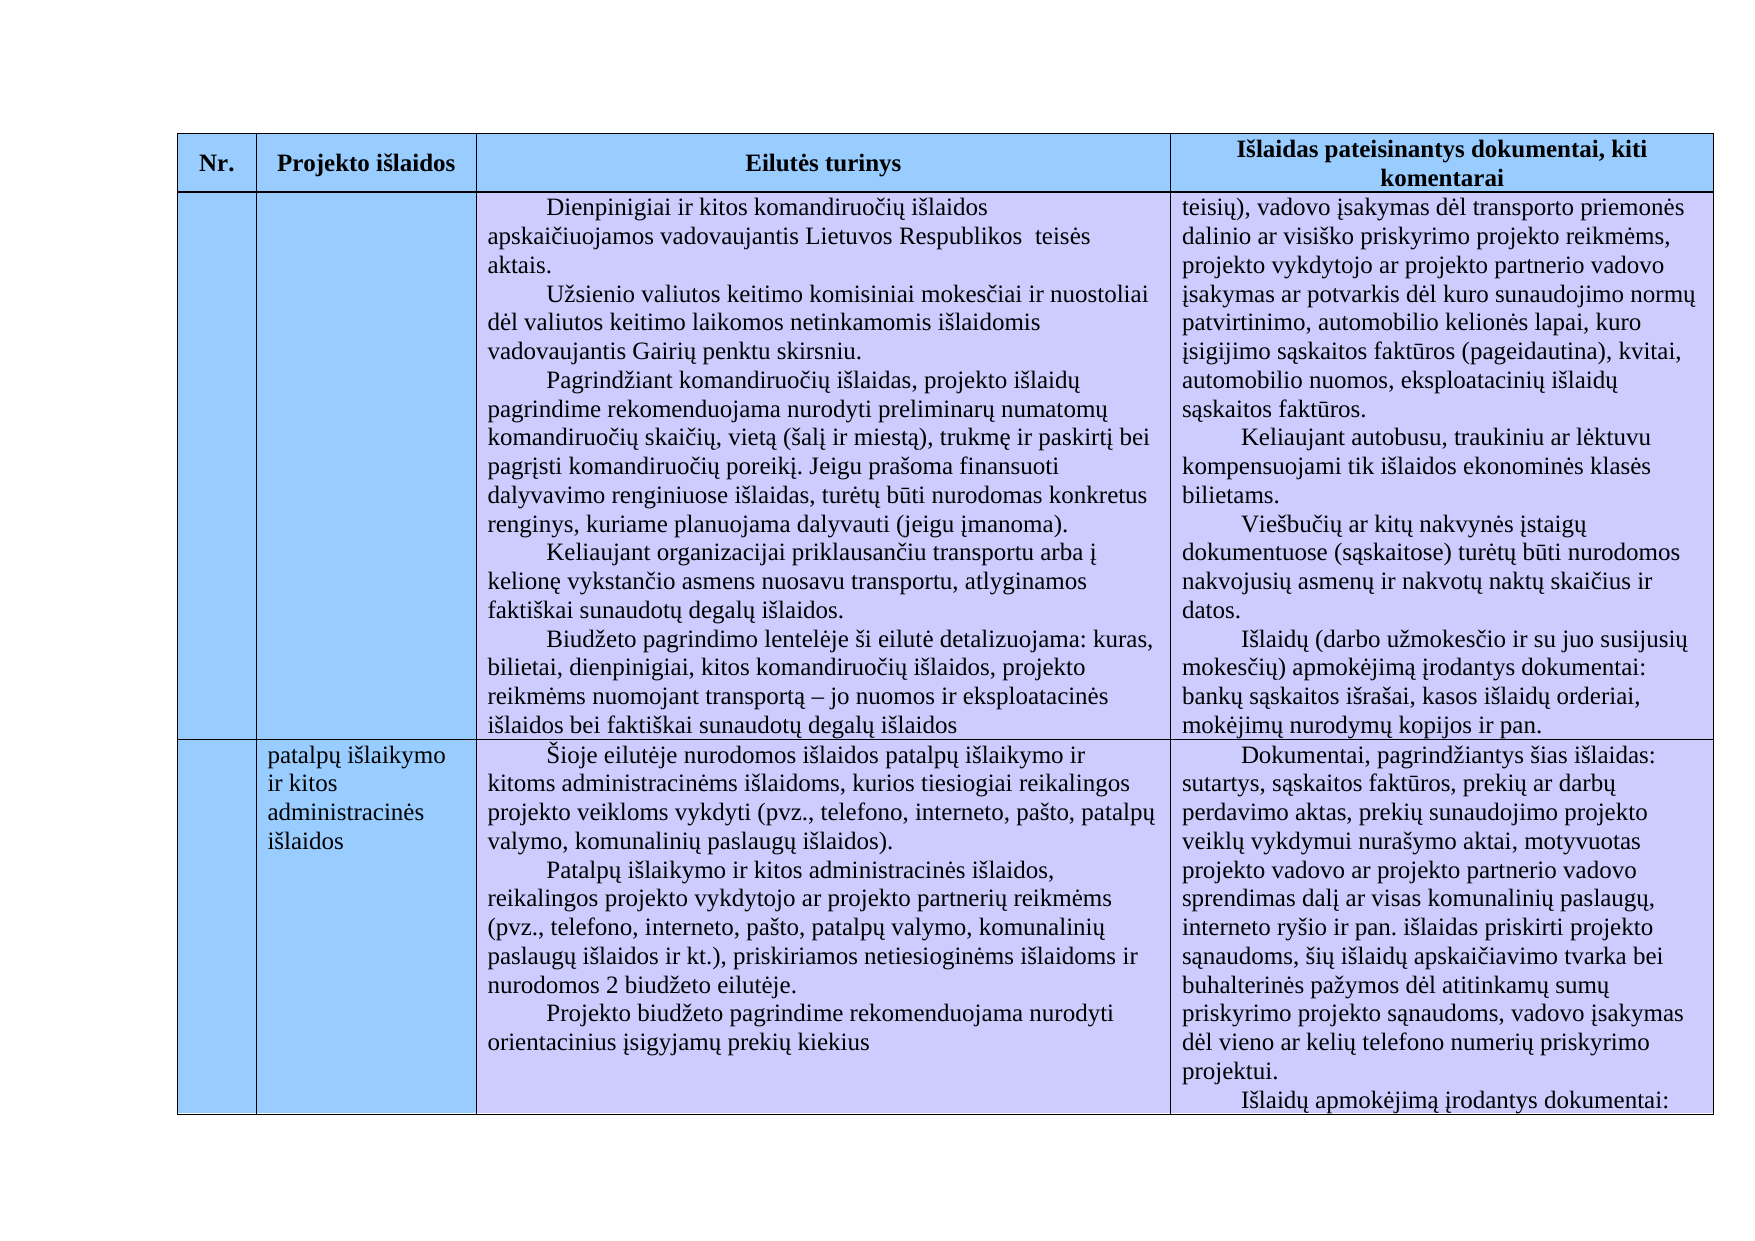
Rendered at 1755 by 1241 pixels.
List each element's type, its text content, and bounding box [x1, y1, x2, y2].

table_cell teisių), vadovo įsakymas dėl transporto priemonės dalinio ar visiško priskyrimo projekto reikmėms, projekto vykdytojo ar projekto partnerio vadovo įsakymas ar potvarkis dėl kuro sunaudojimo normų patvirtinimo, automobilio kelionės lapai, kuro įsigijimo sąskaitos faktūros (pageidautina), kvitai, automobilio nuomos, eksploatacinių išlaidų sąskaitos faktūros. Keliaujant autobusu, traukiniu ar lėktuvu kompensuojami tik išlaidos ekonominės klasės bilietams. Viešbučių ar kitų nakvynės įstaigų dokumentuose (sąskaitose) turėtų būti nurodomos nakvojusių asmenų ir nakvotų naktų skaičius ir datos. Išlaidų (darbo užmokesčio ir su juo susijusių mokesčių) apmokėjimą įrodantys dokumentai: bankų sąskaitos išrašai, kasos išlaidų orderiai, mokėjimų nurodymų kopijos ir pan. [1171, 193, 1713, 739]
table_cell Dokumentai, pagrindžiantys šias išlaidas: sutartys, sąskaitos faktūros, prekių ar darbų perdavimo aktas, prekių sunaudojimo projekto veiklų vykdymui nurašymo aktai, motyvuotas projekto vadovo ar projekto partnerio vadovo sprendimas dalį ar visas komunalinių paslaugų, interneto ryšio ir pan. išlaidas priskirti projekto sąnaudoms, šių išlaidų apskaičiavimo tvarka bei buhalterinės pažymos dėl atitinkamų sumų priskyrimo projekto sąnaudoms, vadovo įsakymas dėl vieno ar kelių telefono numerių priskyrimo projektui. Išlaidų apmokėjimą įrodantys dokumentai: [1171, 740, 1713, 1113]
table_cell Dienpinigiai ir kitos komandiruočių išlaidos apskaičiuojamos vadovaujantis Lietuvos Respublikos teisės aktais. Užsienio valiutos keitimo komisiniai mokesčiai ir nuostoliai dėl valiutos keitimo laikomos netinkamomis išlaidomis vadovaujantis Gairių penktu skirsniu. Pagrindžiant komandiruočių išlaidas, projekto išlaidų pagrindime rekomenduojama nurodyti preliminarų numatomų komandiruočių skaičių, vietą (šalį ir miestą), trukmę ir paskirtį bei pagrįsti komandiruočių poreikį. Jeigu prašoma finansuoti dalyvavimo renginiuose išlaidas, turėtų būti nurodomas konkretus renginys, kuriame planuojama dalyvauti (jeigu įmanoma). Keliaujant organizacijai priklausančiu transportu arba į kelionę vykstančio asmens nuosavu transportu, atlyginamos faktiškai sunaudotų degalų išlaidos. Biudžeto pagrindimo lentelėje ši eilutė detalizuojama: kuras, bilietai, dienpinigiai, kitos komandiruočių išlaidos, projekto reikmėms nuomojant transportą – jo nuomos ir eksploatacinės išlaidos bei faktiškai sunaudotų degalų išlaidos [477, 193, 1170, 739]
table_header Nr. [178, 134, 256, 191]
table_cell [178, 740, 256, 1113]
table_cell patalpų išlaikymo ir kitos administracinės išlaidos [257, 740, 476, 1113]
table_header Projekto išlaidos [257, 134, 476, 191]
table_cell [257, 193, 476, 739]
table_cell Šioje eilutėje nurodomos išlaidos patalpų išlaikymo ir kitoms administracinėms išlaidoms, kurios tiesiogiai reikalingos projekto veikloms vykdyti (pvz., telefono, interneto, pašto, patalpų valymo, komunalinių paslaugų išlaidos). Patalpų išlaikymo ir kitos administracinės išlaidos, reikalingos projekto vykdytojo ar projekto partnerių reikmėms (pvz., telefono, interneto, pašto, patalpų valymo, komunalinių paslaugų išlaidos ir kt.), priskiriamos netiesioginėms išlaidoms ir nurodomos 2 biudžeto eilutėje. Projekto biudžeto pagrindime rekomenduojama nurodyti orientacinius įsigyjamų prekių kiekius [477, 740, 1170, 1113]
table_cell [178, 193, 256, 739]
table_header Išlaidas pateisinantys dokumentai, kiti komentarai [1171, 134, 1713, 191]
table_header Eilutės turinys [477, 134, 1170, 191]
